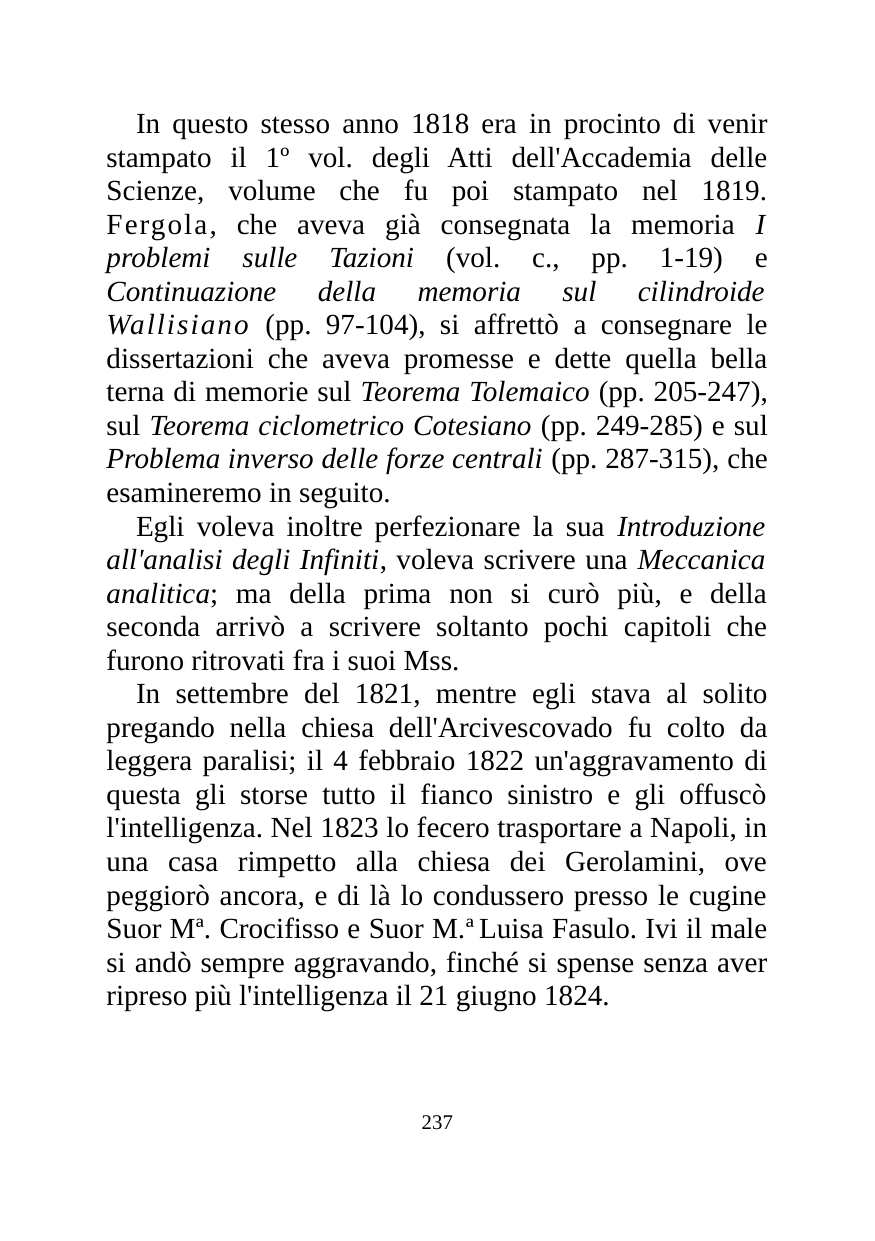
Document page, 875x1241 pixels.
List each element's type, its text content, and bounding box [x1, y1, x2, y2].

text In questo stesso anno 1818 era in procinto di venir stampato il 1º vol. degli Atti dell'Accademia delle Scienze, volume che fu poi stampato nel 1819. Fergola, che aveva già consegnata la memoria I problemi sulle Tazioni (vol. c., pp. 1-19) e Continuazione della memoria sul cilindroide Wallisiano (pp. 97-104), si affrettò a consegnare le dissertazioni che aveva promesse e dette quella bella terna di memorie sul Teorema Tolemaico (pp. 205-247), sul Teorema ciclometrico Cotesiano (pp. 249-285) e sul Problema inverso delle forze centrali (pp. 287-315), che esamineremo in seguito. [106, 106, 768, 509]
text In settembre del 1821, mentre egli stava al solito pregando nella chiesa dell'Arcivescovado fu colto da leggera paralisi; il 4 febbraio 1822 un'aggravamento di questa gli storse tutto il fianco sinistro e gli offuscò l'intelligenza. Nel 1823 lo fecero trasportare a Napoli, in una casa rimpetto alla chiesa dei Gerolamini, ove peggiorò ancora, e di là lo condussero presso le cugine Suor Mª. Crocifisso e Suor M.ª Luisa Fasulo. Ivi il male si andò sempre aggravando, finché si spense senza aver ripreso più l'intelligenza il 21 giugno 1824. [106, 676, 768, 1012]
text Egli voleva inoltre perfezionare la sua Introduzione all'analisi degli Infiniti, voleva scrivere una Meccanica analitica; ma della prima non si curò più, e della seconda arrivò a scrivere soltanto pochi capitoli che furono ritrovati fra i suoi Mss. [106, 509, 768, 676]
